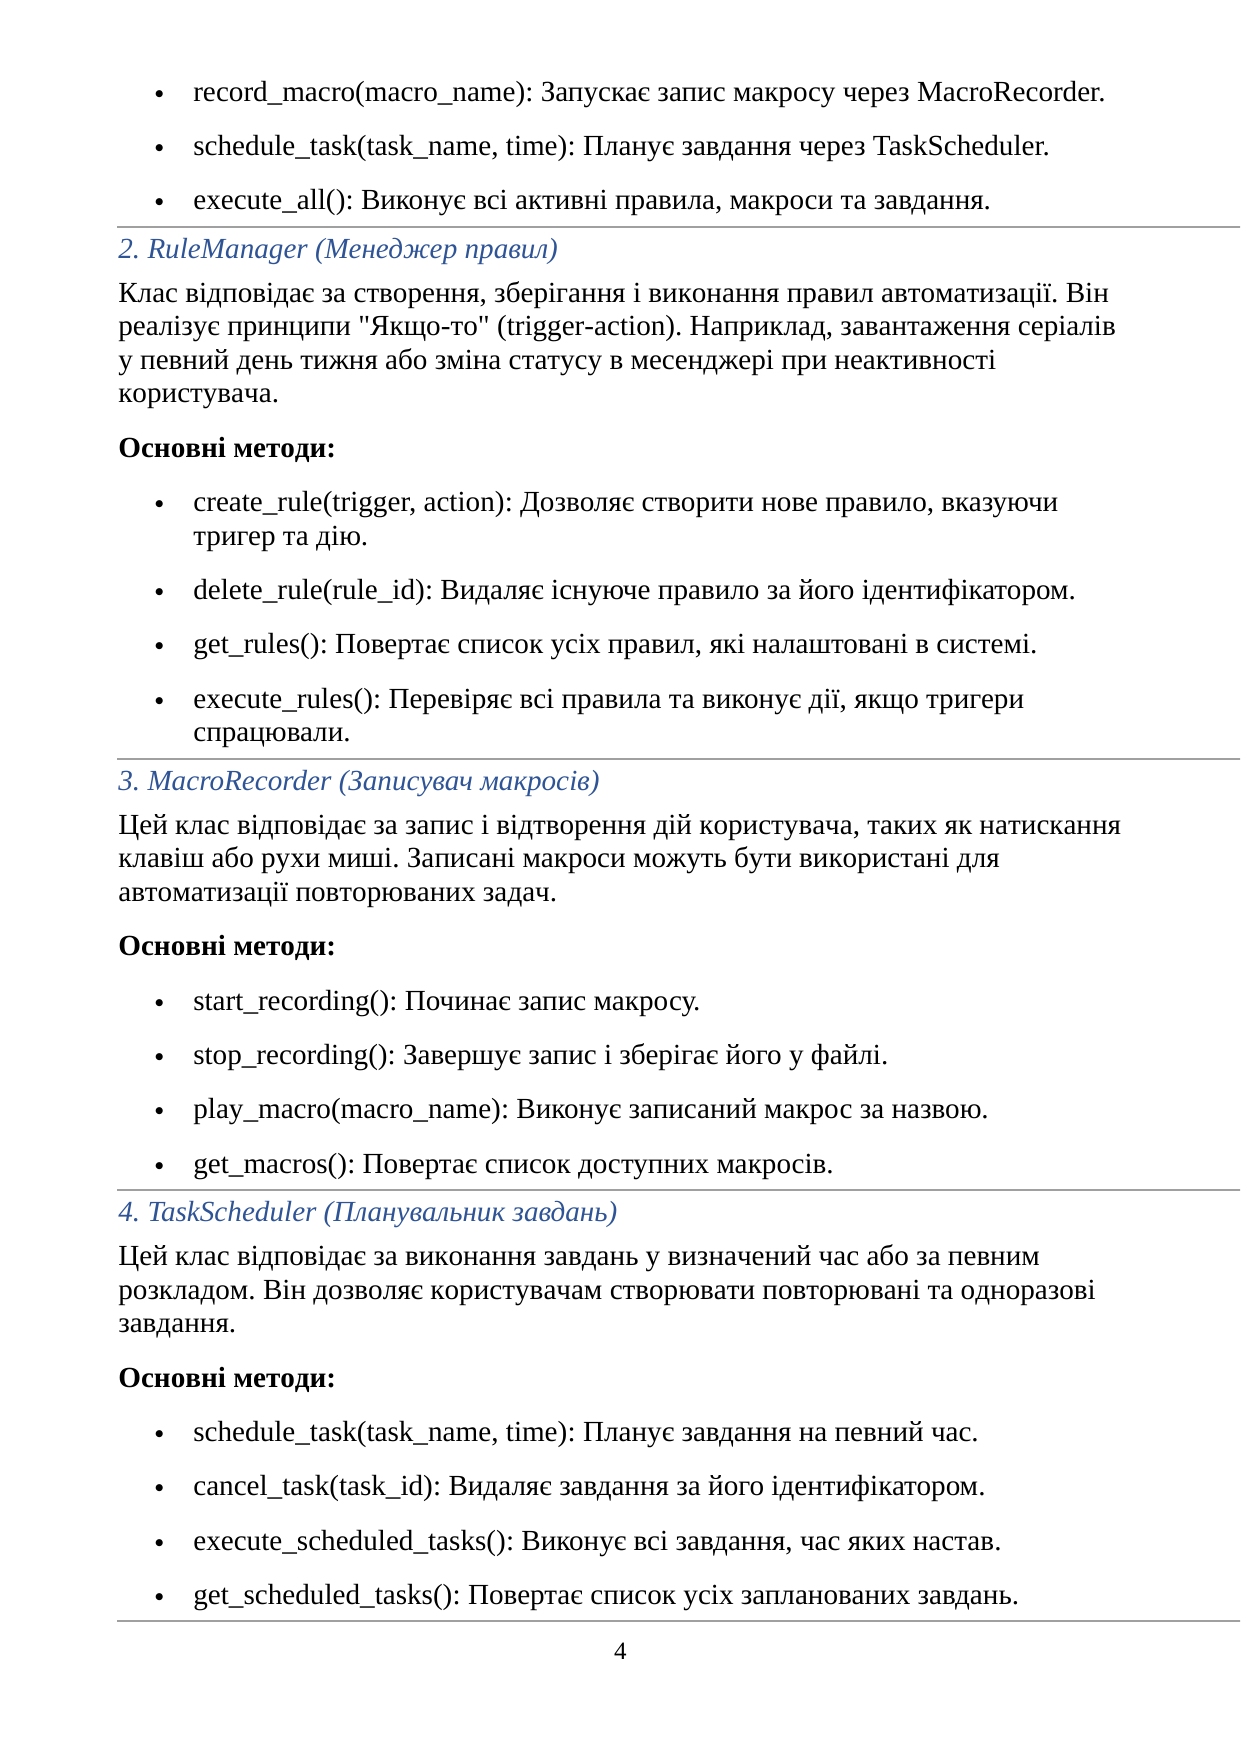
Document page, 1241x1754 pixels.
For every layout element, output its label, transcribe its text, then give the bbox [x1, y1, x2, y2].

text Цей клас відповідає за запис і відтворення дій користувача, таких як натискання клавіш або рухи миші. Записані макроси можуть бути використані для автоматизації повторюваних задач. [118, 807, 1122, 907]
text Цей клас відповідає за виконання завдань у визначений час або за певним розкладом. Він дозволяє користувачам створювати повторювані та одноразові завдання. [118, 1238, 1122, 1339]
text Основні методи: [118, 430, 1122, 463]
text Основні методи: [118, 1360, 1122, 1393]
list get_scheduled_tasks(): Повертає список усіх запланованих завдань. [156, 1577, 1122, 1611]
subtitle 2. RuleManager (Менеджер правил) [118, 231, 1122, 264]
list schedule_task(task_name, time): Планує завдання на певний час. [156, 1414, 1122, 1448]
list execute_scheduled_tasks(): Виконує всі завдання, час яких настав. [156, 1523, 1122, 1556]
list execute_rules(): Перевіряє всі правила та виконує дії, якщо тригери спрацювали. [156, 681, 1122, 748]
list stop_recording(): Завершує запис і зберігає його у файлі. [156, 1037, 1122, 1071]
list schedule_task(task_name, time): Планує завдання через TaskScheduler. [156, 128, 1122, 162]
list cancel_task(task_id): Видаляє завдання за його ідентифікатором. [156, 1468, 1122, 1502]
text Основні методи: [118, 928, 1122, 962]
list start_recording(): Починає запис макросу. [156, 983, 1122, 1016]
list create_rule(trigger, action): Дозволяє створити нове правило, вказуючи тригер та дію. [156, 484, 1122, 551]
list play_macro(macro_name): Виконує записаний макрос за назвою. [156, 1091, 1122, 1125]
list execute_all(): Виконує всі активні правила, макроси та завдання. [156, 182, 1122, 216]
subtitle 3. MacroRecorder (Записувач макросів) [118, 763, 1122, 796]
list get_rules(): Повертає список усіх правил, які налаштовані в системі. [156, 627, 1122, 660]
subtitle 4. TaskScheduler (Планувальник завдань) [118, 1194, 1122, 1228]
list delete_rule(rule_id): Видаляє існуюче правило за його ідентифікатором. [156, 572, 1122, 606]
list get_macros(): Повертає список доступних макросів. [156, 1146, 1122, 1179]
list record_macro(macro_name): Запускає запис макросу через MacroRecorder. [156, 74, 1122, 107]
text Клас відповідає за створення, зберігання і виконання правил автоматизації. Він реалізує принципи "Якщо-то" (trigger-action). Наприклад, завантаження серіалів у певний день тижня або зміна статусу в месенджері при неактивності користувача. [118, 275, 1122, 409]
